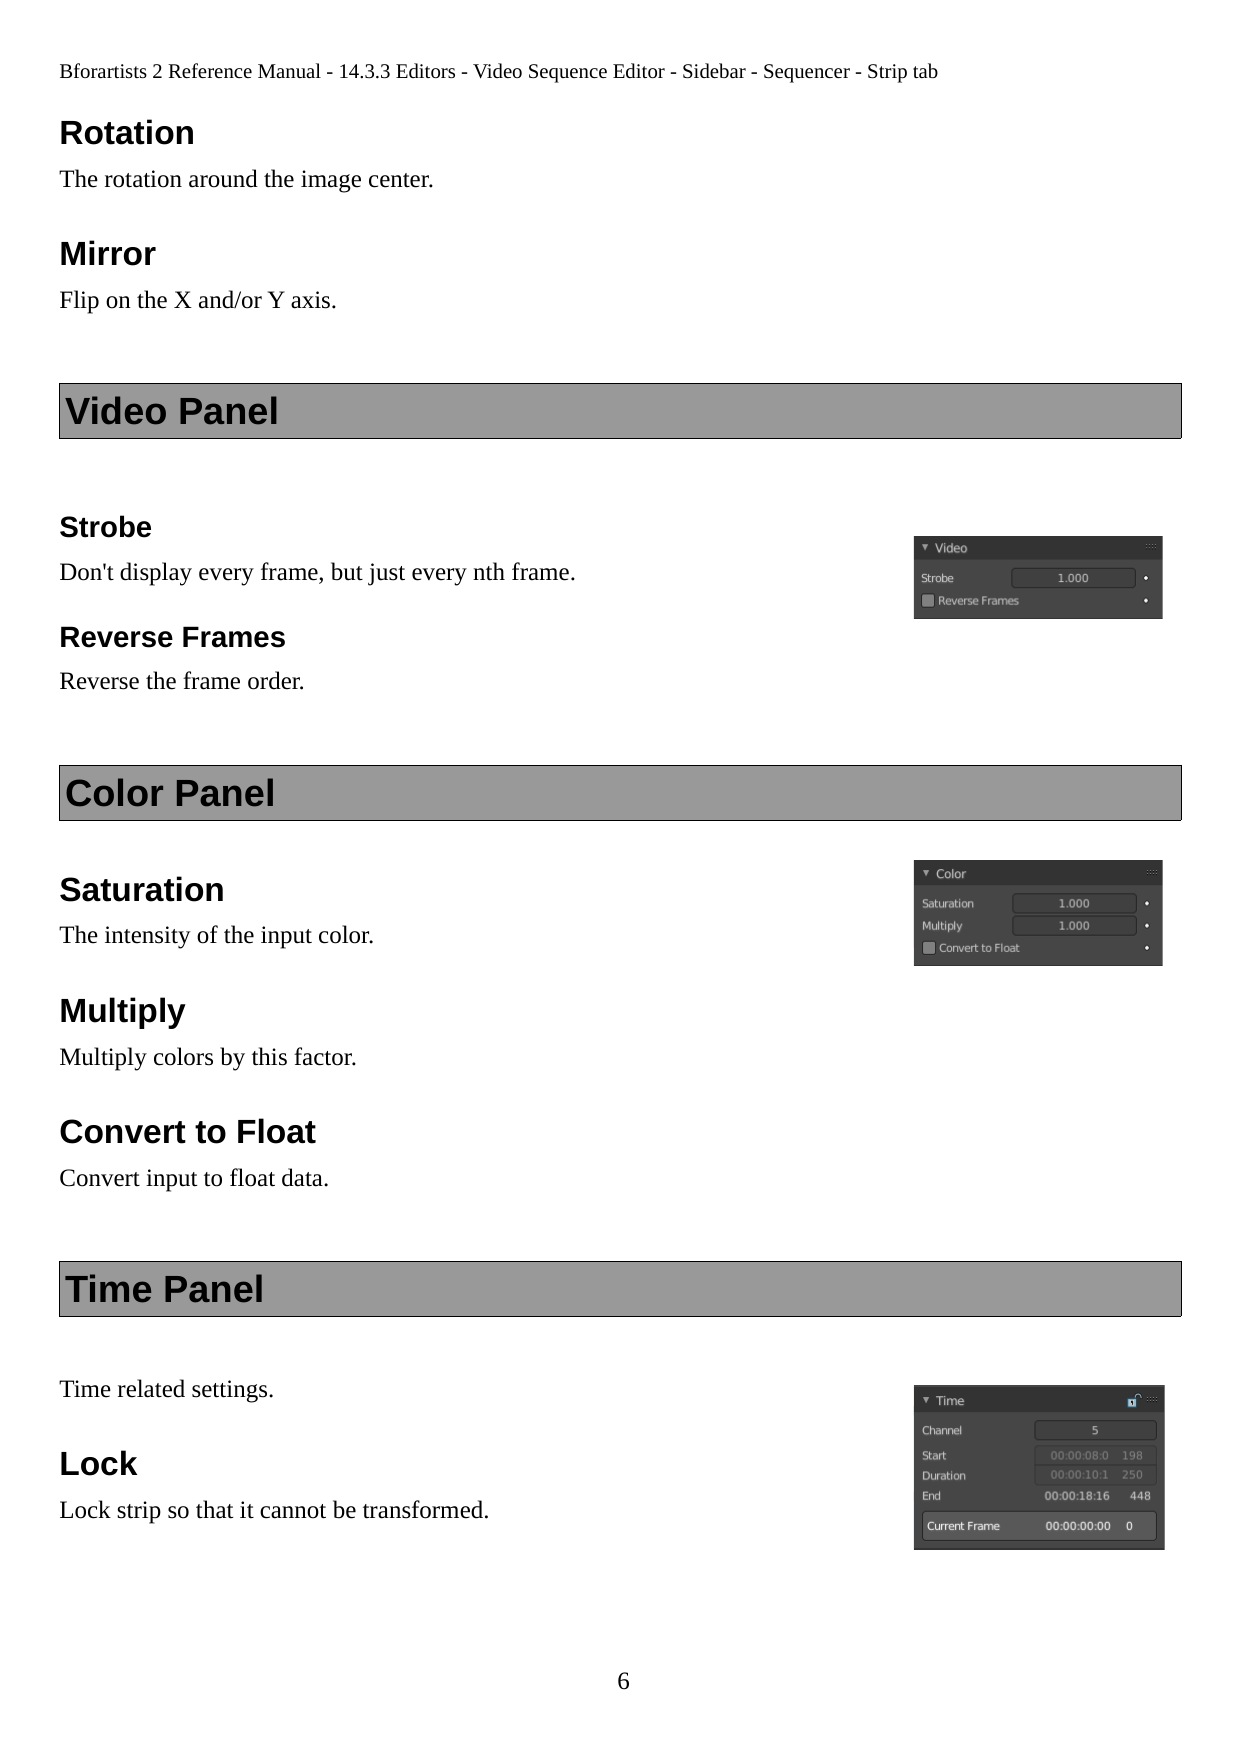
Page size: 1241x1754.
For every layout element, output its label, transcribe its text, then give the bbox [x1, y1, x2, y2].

subtitle Rotation [59, 113, 1181, 151]
text The intensity of the input color. [59, 921, 913, 949]
text Multiply colors by this factor. [59, 1042, 1181, 1070]
text Convert input to float data. [59, 1163, 1181, 1191]
subtitle Saturation [59, 869, 913, 908]
picture [913, 1385, 1165, 1550]
subtitle Strobe [59, 510, 1181, 544]
subtitle Mirror [59, 234, 1181, 272]
subtitle [1163, 869, 1181, 908]
text The rotation around the image center. [59, 164, 1181, 192]
subtitle Convert to Float [59, 1112, 1181, 1150]
text Don't display every frame, but just every nth frame. [59, 557, 913, 585]
text Lock strip so that it cannot be transformed. [59, 1495, 913, 1523]
table_header Time Panel [60, 1262, 1181, 1316]
subtitle Reverse Frames [59, 620, 1181, 654]
table_header Video Panel [60, 384, 1181, 438]
text Time related settings. [59, 1374, 1181, 1402]
subtitle Multiply [59, 991, 1181, 1029]
subtitle [1165, 1443, 1181, 1482]
picture [913, 860, 1163, 966]
subtitle Lock [59, 1443, 913, 1482]
picture [913, 536, 1163, 619]
text Reverse the frame order. [59, 666, 1181, 695]
table_header Color Panel [60, 766, 1181, 820]
text Flip on the X and/or Y axis. [59, 285, 1181, 313]
